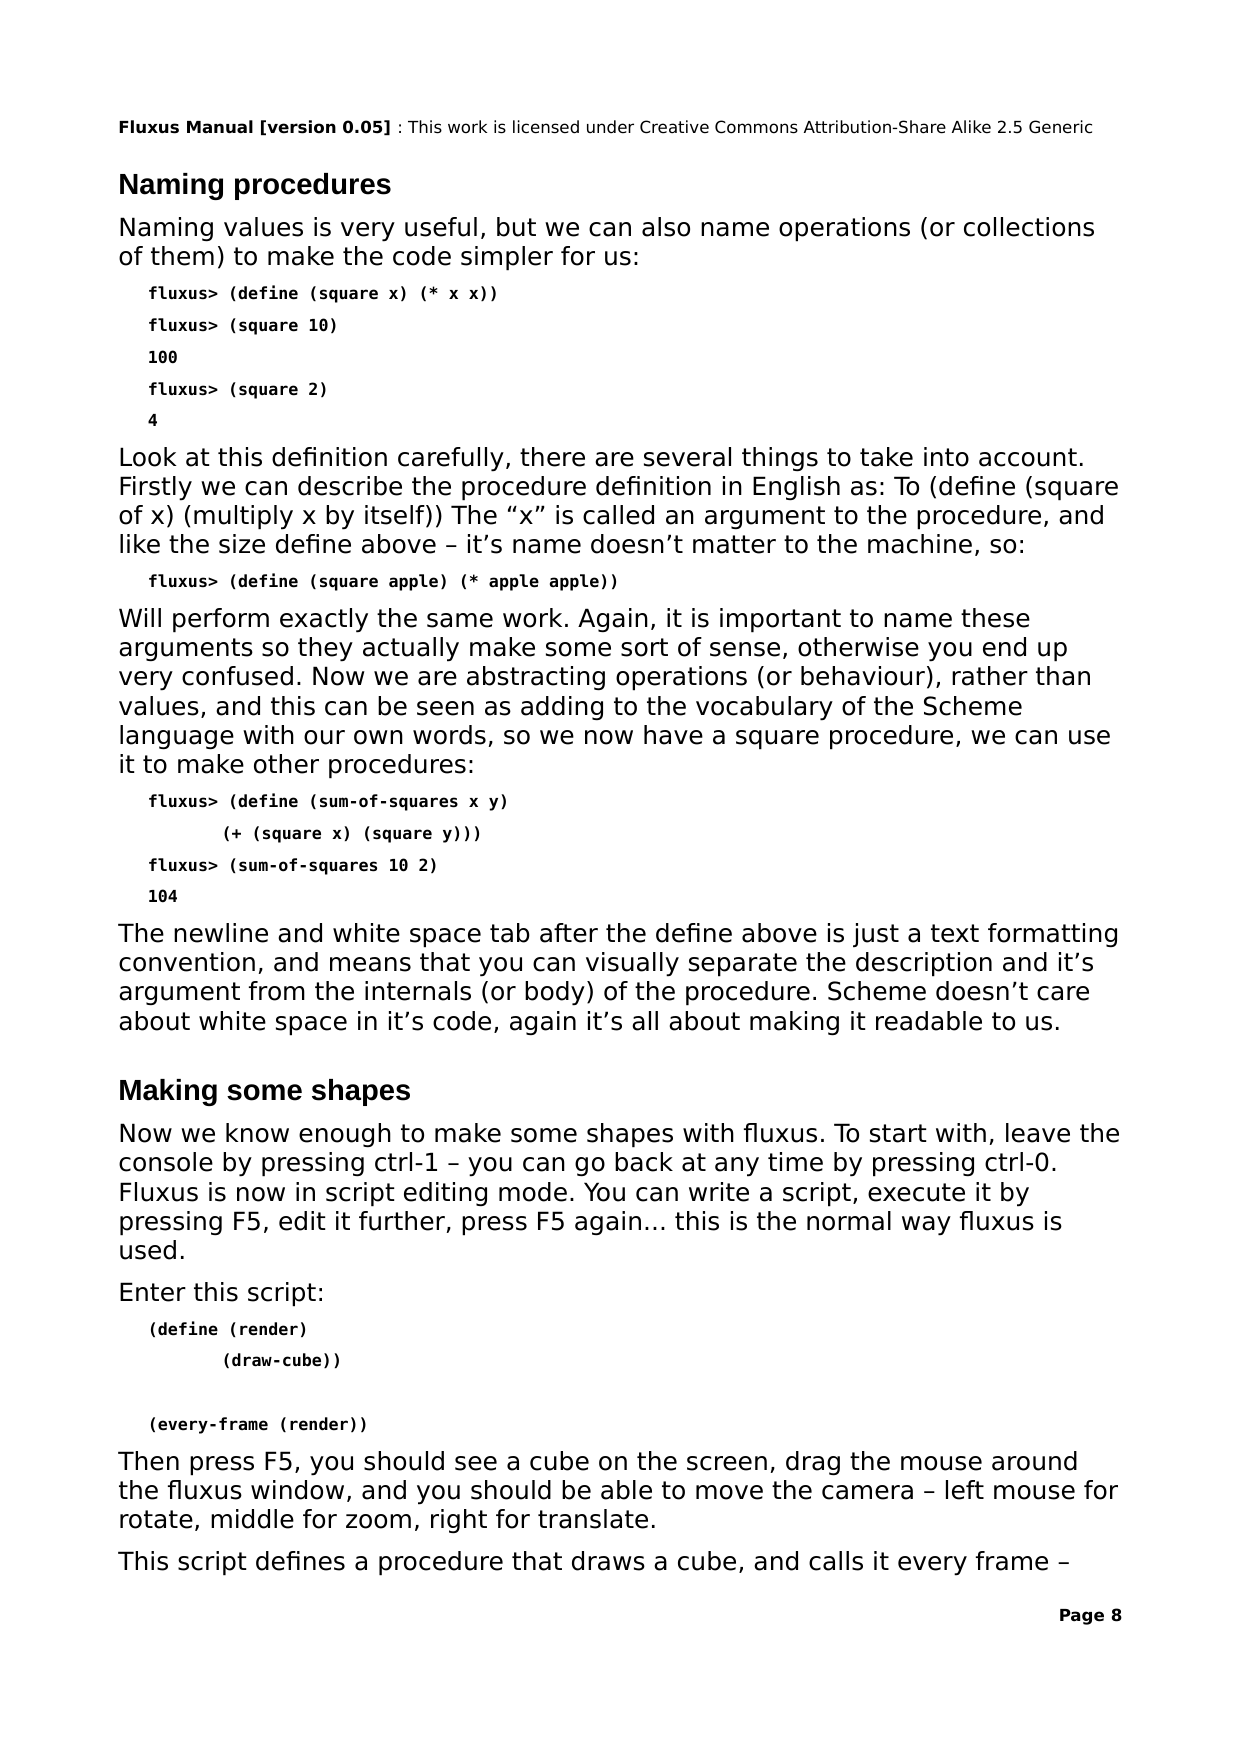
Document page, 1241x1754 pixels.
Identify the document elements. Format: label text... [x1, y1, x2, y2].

text Naming values is very useful, but we can also name operations (or collections of them) to make the code simpler for us: [118, 213, 1122, 271]
subtitle Making some shapes [118, 1073, 1122, 1107]
text (+ (square x) (square y))) [148, 824, 1122, 843]
text (define (render) [148, 1319, 1122, 1339]
text 100 [148, 348, 1122, 367]
text fluxus> (square 10) [148, 316, 1122, 335]
text fluxus> (square 2) [148, 379, 1122, 399]
text fluxus> (define (sum-of-squares x y) [148, 792, 1122, 811]
text This script defines a procedure that draws a cube, and calls it every frame – [118, 1547, 1122, 1576]
text Then press F5, you should see a cube on the screen, drag the mouse around the fluxus window, and you should be able to move the camera – left mouse for rotate, middle for zoom, right for translate. [118, 1447, 1122, 1534]
text (every-frame (render)) [148, 1415, 1122, 1434]
text fluxus> (define (square apple) (* apple apple)) [148, 572, 1122, 592]
text fluxus> (define (square x) (* x x)) [148, 284, 1122, 303]
text 104 [148, 887, 1122, 907]
subtitle Naming procedures [118, 167, 1122, 201]
text Now we know enough to make some shapes with fluxus. To start with, leave the console by pressing ctrl-1 – you can go back at any time by pressing ctrl-0. Fluxus is now in script editing mode. You can write a script, execute it by pressing F5, edit it further, press F5 again... this is the normal way fluxus is used. [118, 1119, 1122, 1265]
text Look at this definition carefully, there are several things to take into account. Firstly we can describe the procedure definition in English as: To (define (square of x) (multiply x by itself)) The “x” is called an argument to the procedure, and like the size define above – it’s name doesn’t matter to the machine, so: [118, 443, 1122, 560]
text Will perform exactly the same work. Again, it is important to name these arguments so they actually make some sort of sense, otherwise you end up very confused. Now we are abstracting operations (or behaviour), rather than values, and this can be seen as adding to the vocabulary of the Scheme language with our own words, so we now have a square procedure, we can use it to make other procedures: [118, 604, 1122, 779]
text 4 [148, 411, 1122, 431]
text fluxus> (sum-of-squares 10 2) [148, 856, 1122, 875]
text The newline and white space tab after the define above is just a text formatting convention, and means that you can visually separate the description and it’s argument from the internals (or body) of the procedure. Scheme doesn’t care about white space in it’s code, again it’s all about making it readable to us. [118, 919, 1122, 1036]
text Enter this script: [118, 1278, 1122, 1307]
text (draw-cube)) [148, 1351, 1122, 1371]
